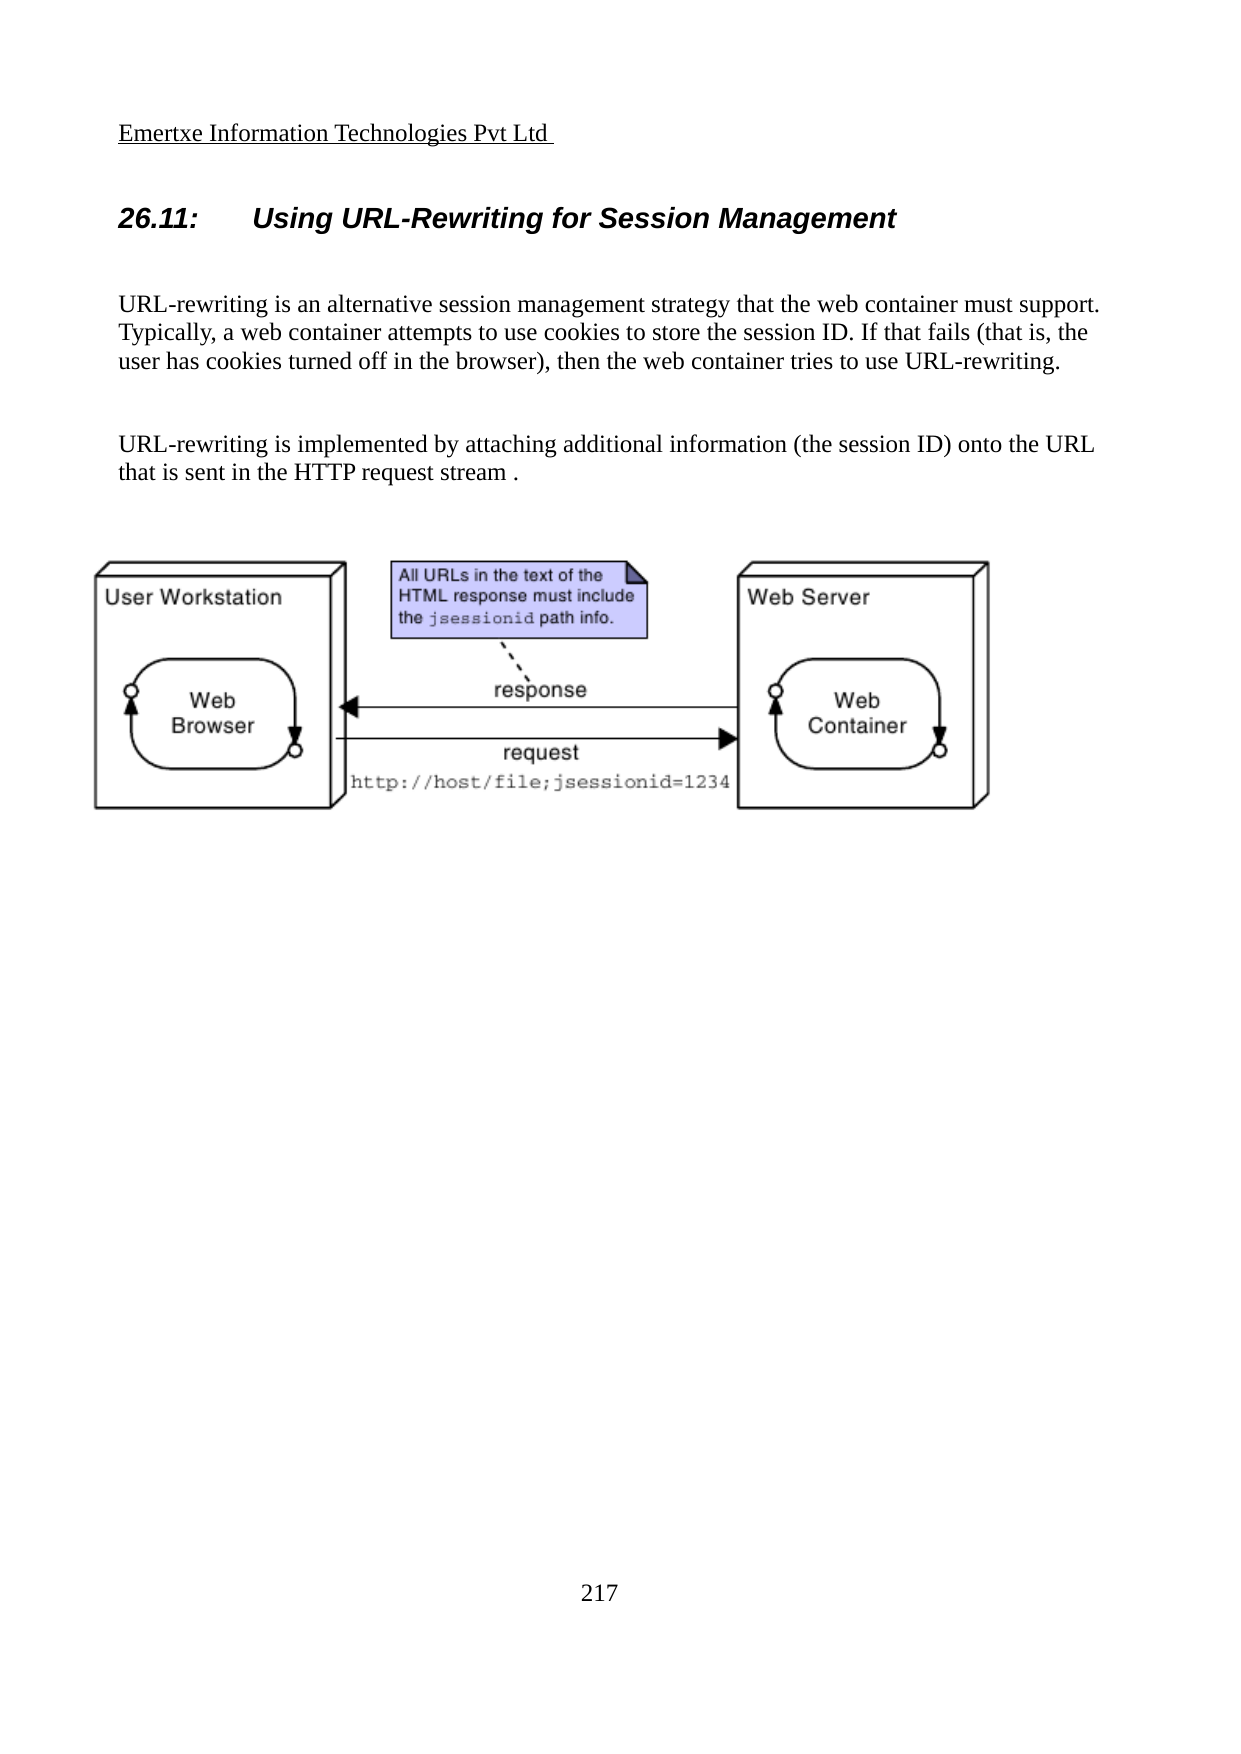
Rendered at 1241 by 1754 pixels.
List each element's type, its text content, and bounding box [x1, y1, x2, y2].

text URL-rewriting is implemented by attaching additional information (the session ID) onto the URL that is sent in the HTTP request stream . [118, 429, 1122, 486]
picture [10, 540, 1015, 821]
text URL-rewriting is an alternative session management strategy that the web container must support. Typically, a web container attempts to use cookies to store the session ID. If that fails (that is, the user has cookies turned off in the browser), then the web container tries to use URL-rewriting. [118, 289, 1122, 375]
subtitle Using URL-Rewriting for Session Management [118, 201, 1122, 235]
